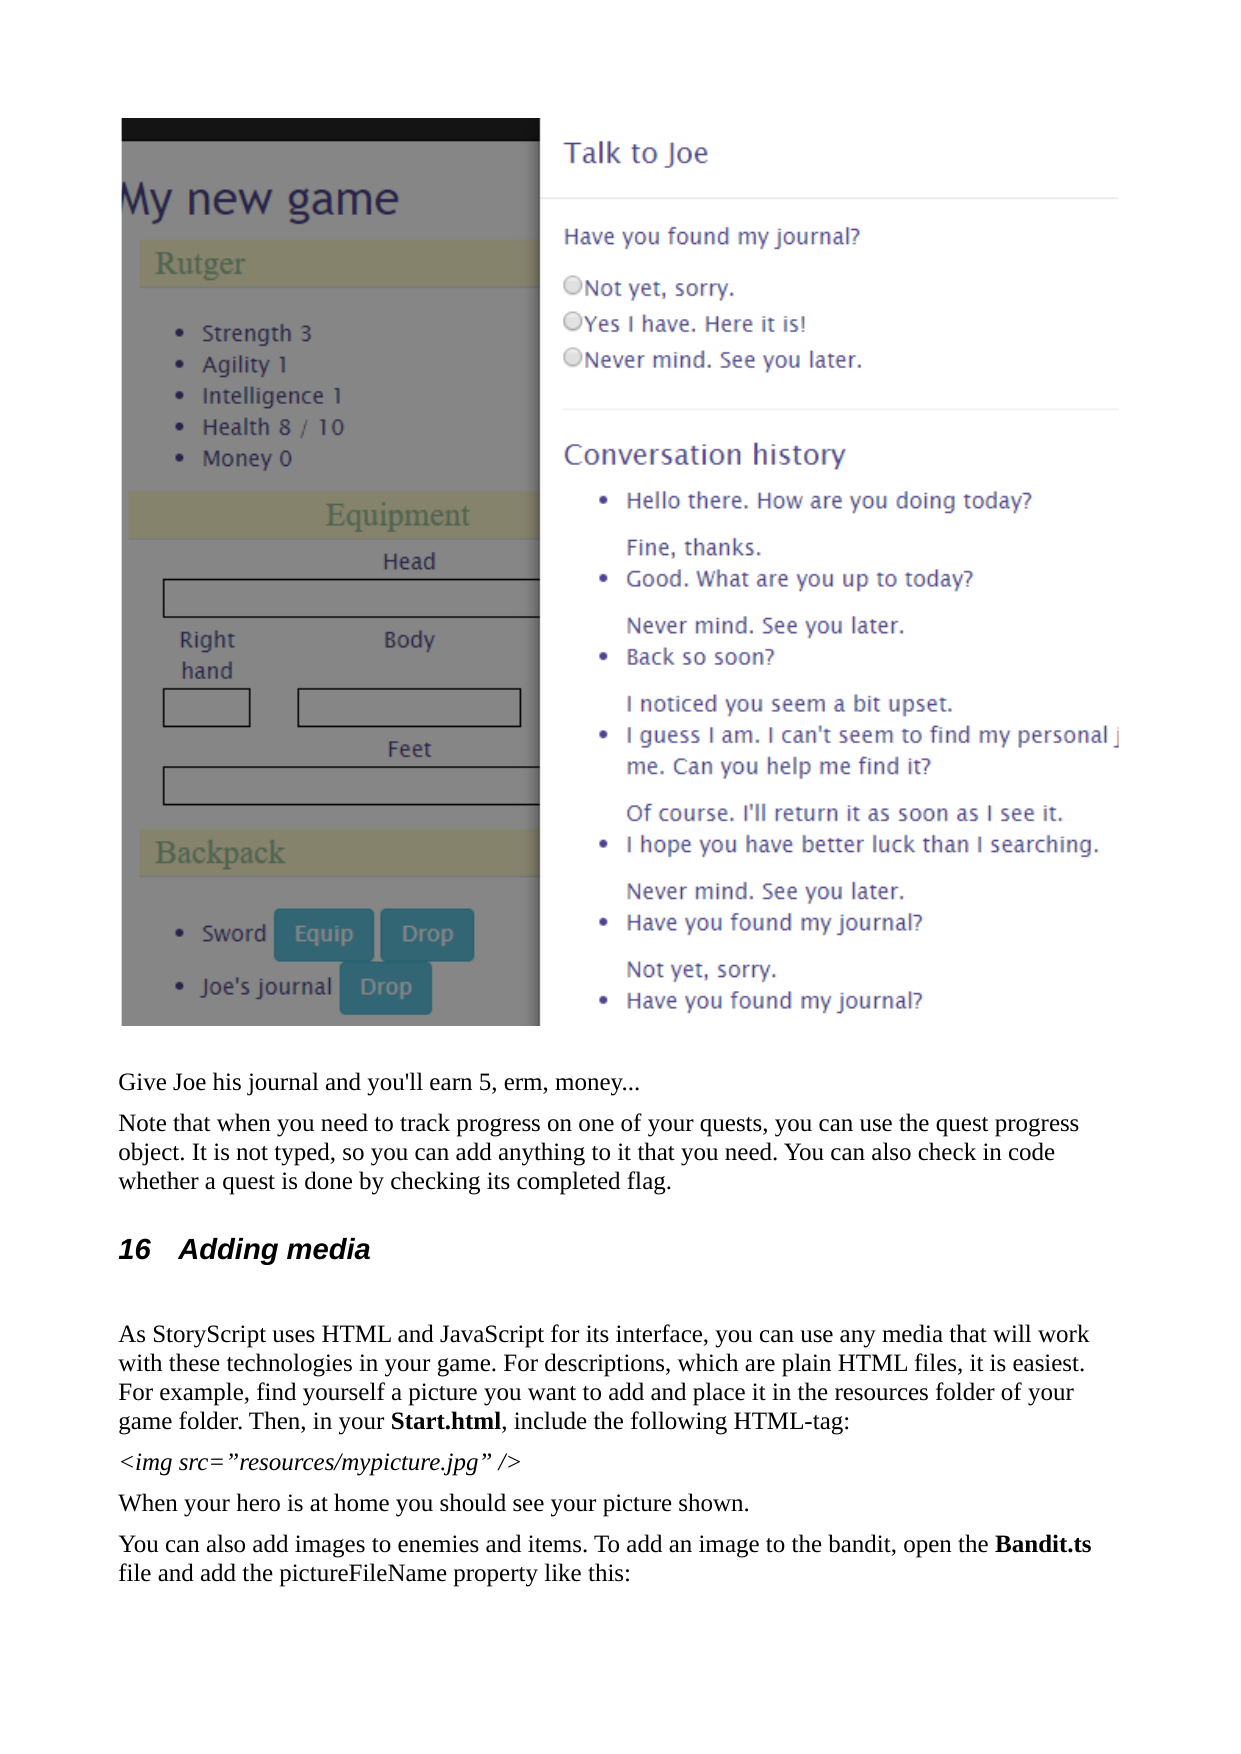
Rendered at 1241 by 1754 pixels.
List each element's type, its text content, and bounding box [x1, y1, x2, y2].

text As StoryScript uses HTML and JavaScript for its interface, you can use any media that will work with these technologies in your game. For descriptions, which are plain HTML files, it is easiest. For example, find yourself a picture you want to add and place it in the resources folder of your game folder. Then, in your Start.html, include the following HTML-tag: [118, 1319, 1122, 1434]
picture [121, 118, 1119, 1026]
text Note that when you need to track progress on one of your quests, you can use the quest progress object. It is not typed, so you can add anything to it that you need. You can also check in code whether a quest is done by checking its completed flag. [118, 1108, 1122, 1195]
text Give Joe his journal and you'll earn 5, erm, money... [118, 1067, 1122, 1096]
text You can also add images to enemies and items. To add an image to the bandit, open the Bandit.ts file and add the pictureFileName property like this: [118, 1529, 1122, 1587]
text <img src=”resources/mypicture.jpg” /> [118, 1447, 1122, 1476]
text When your hero is at home you should see your picture shown. [118, 1488, 1122, 1517]
subtitle Adding media [118, 1232, 1122, 1266]
